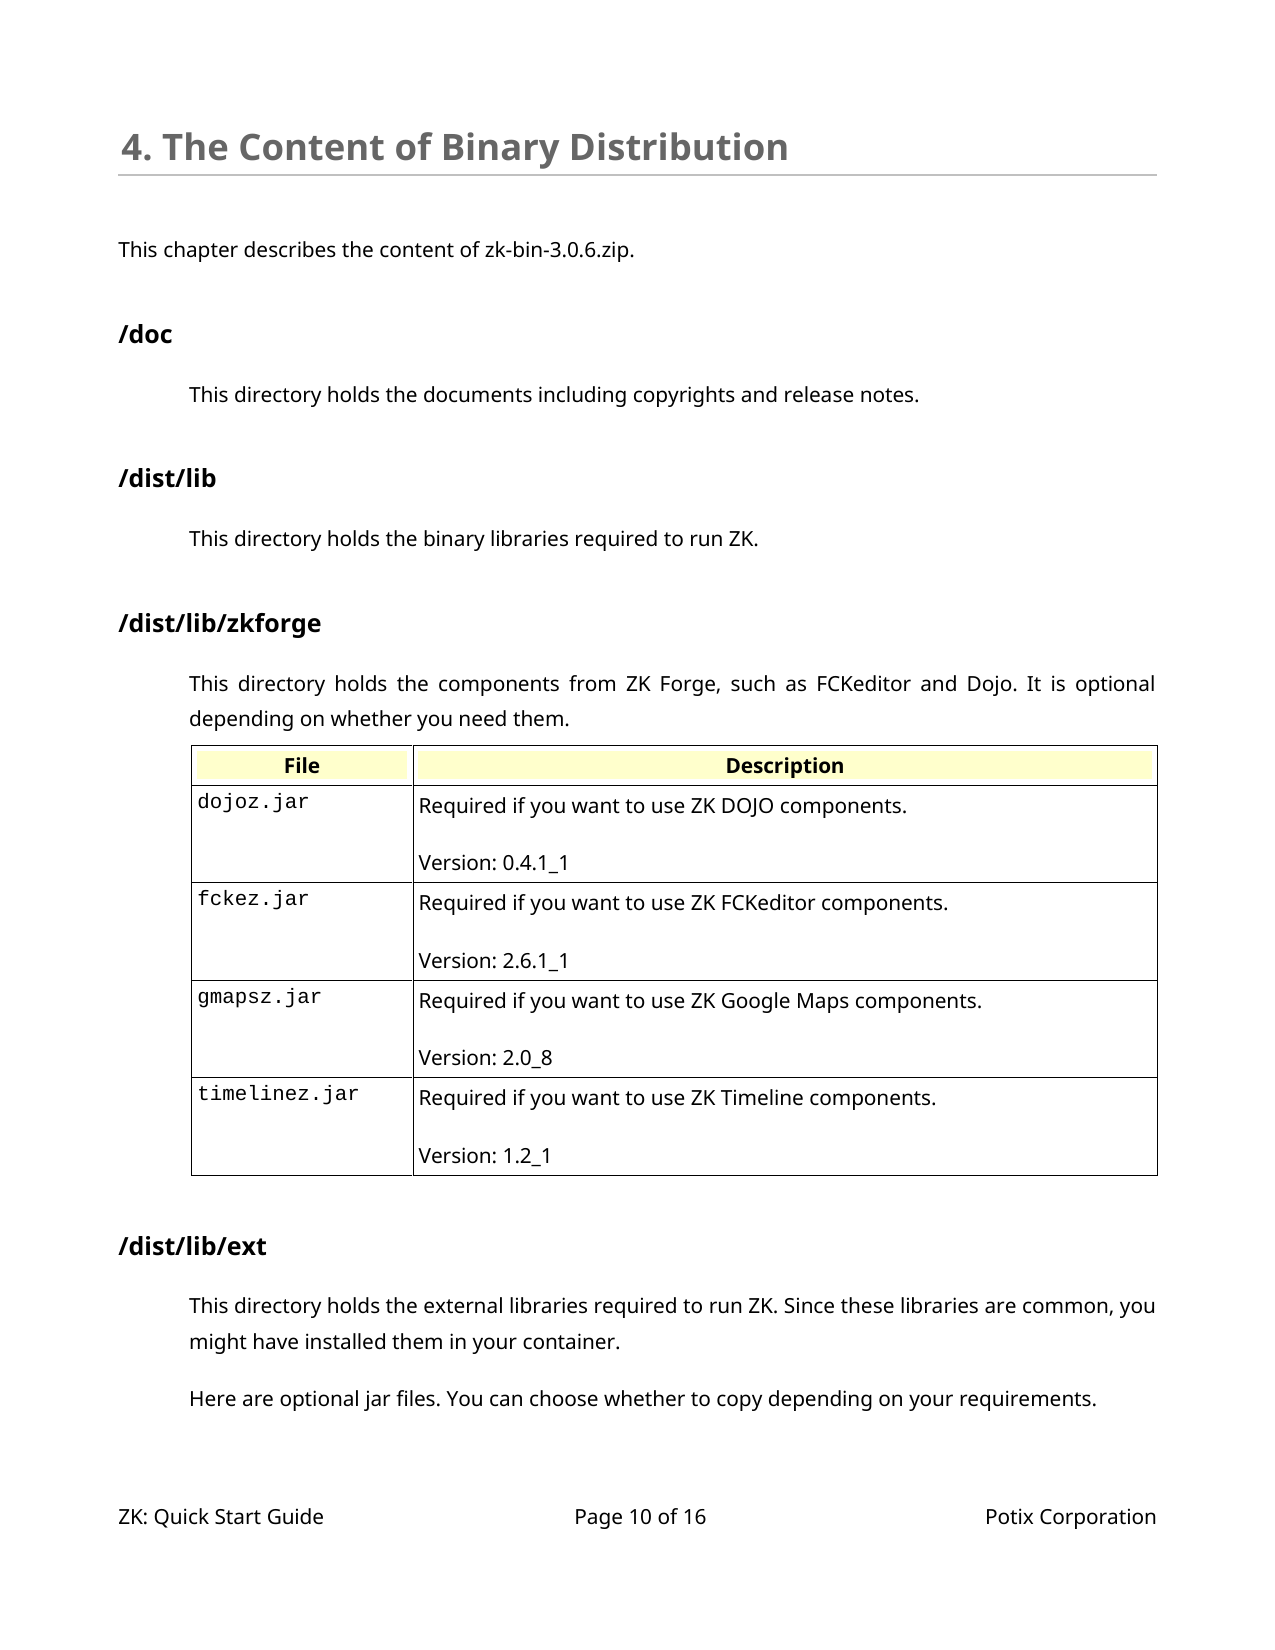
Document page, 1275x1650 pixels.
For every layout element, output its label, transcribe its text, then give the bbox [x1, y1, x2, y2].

subtitle /dist/lib/zkforge [118, 606, 1157, 640]
table_cell dojoz.jar [192, 786, 412, 882]
text This directory holds the components from ZK Forge, such as FCKeditor and Dojo. It is optional depending on whether you need them. [189, 669, 1157, 733]
table_header Description [414, 746, 1157, 785]
table_cell fckez.jar [192, 883, 412, 980]
table_header File [192, 746, 412, 785]
text This chapter describes the content of zk-bin-3.0.6.zip. [118, 235, 1157, 263]
table_cell Required if you want to use ZK Google Maps components. Version: 2.0_8 [414, 981, 1157, 1077]
subtitle /doc [118, 316, 1157, 350]
table_cell gmapsz.jar [192, 981, 412, 1077]
table_cell Required if you want to use ZK DOJO components. Version: 0.4.1_1 [414, 786, 1157, 882]
table_cell timelinez.jar [192, 1078, 412, 1175]
table_cell Required if you want to use ZK FCKeditor components. Version: 2.6.1_1 [414, 883, 1157, 980]
text This directory holds the binary libraries required to run ZK. [189, 524, 1157, 553]
text Here are optional jar files. You can choose whether to copy depending on your requirements. [189, 1384, 1157, 1413]
subtitle 4. The Content of Binary Distribution [118, 118, 1157, 174]
text This directory holds the external libraries required to run ZK. Since these libraries are common, you might have installed them in your container. [189, 1292, 1157, 1355]
table_cell Required if you want to use ZK Timeline components. Version: 1.2_1 [414, 1078, 1157, 1175]
text This directory holds the documents including copyrights and release notes. [189, 380, 1157, 408]
subtitle /dist/lib [118, 461, 1157, 495]
subtitle /dist/lib/ext [118, 1228, 1157, 1262]
